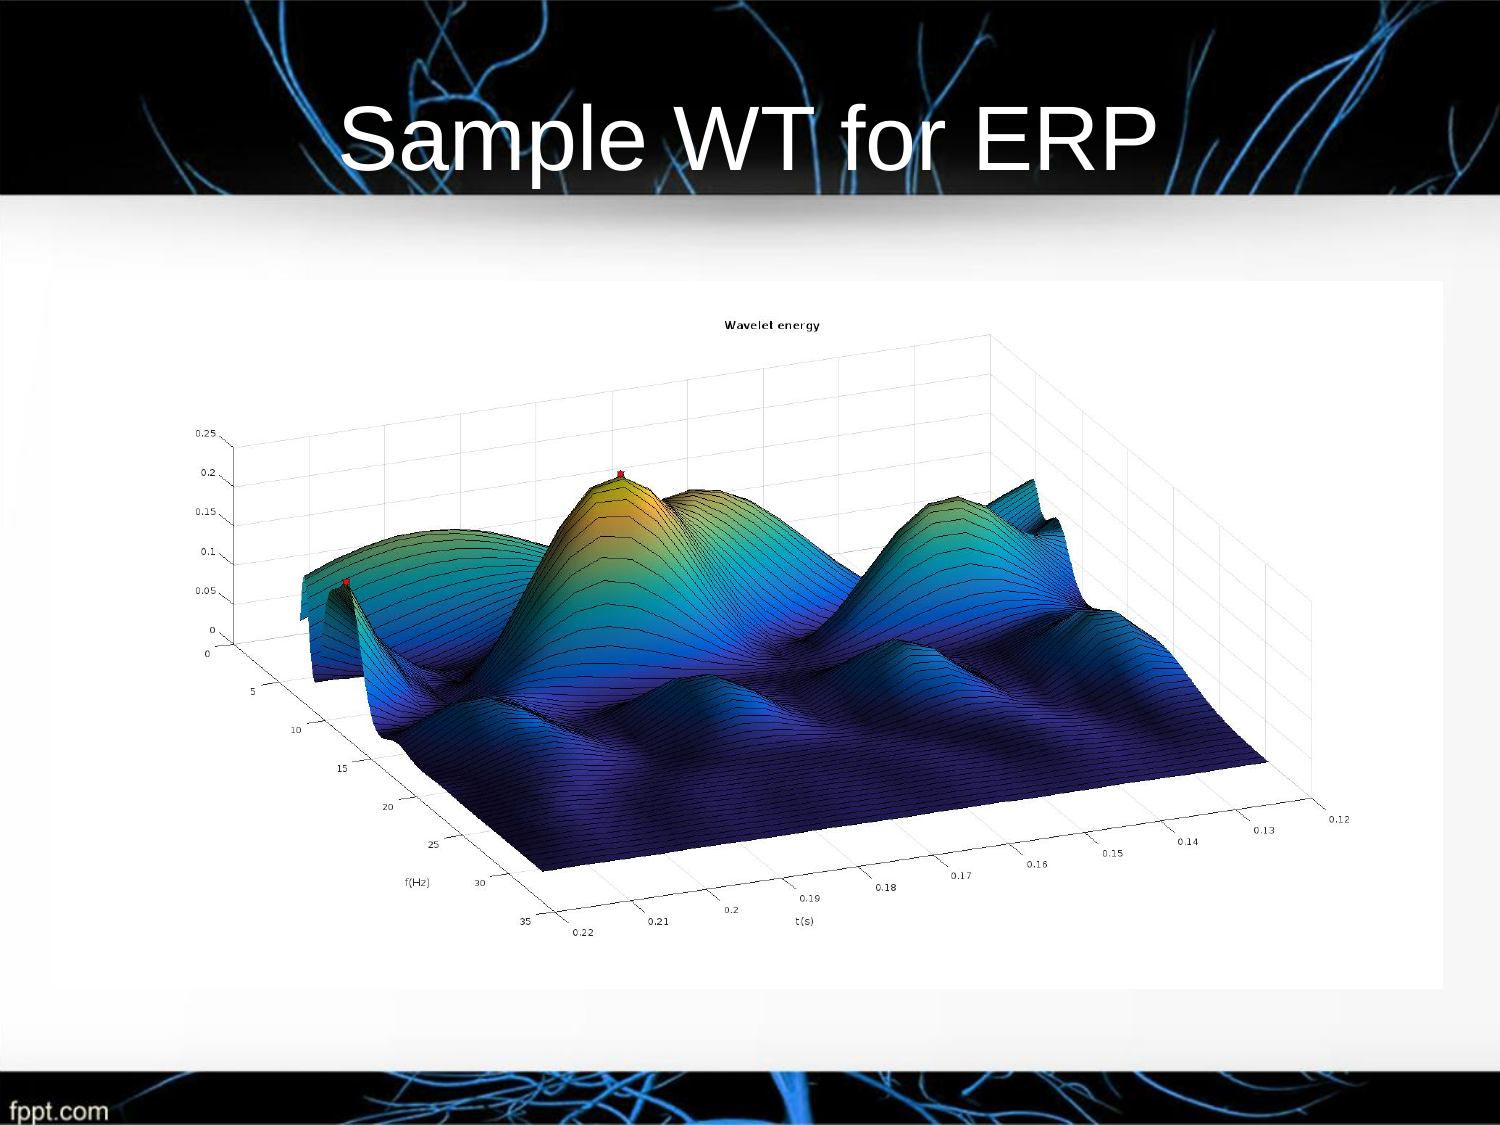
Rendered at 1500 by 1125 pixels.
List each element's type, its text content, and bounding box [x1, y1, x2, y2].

picture [0, 0, 1500, 1125]
title Sample WT for ERP [75, 45, 1425, 233]
